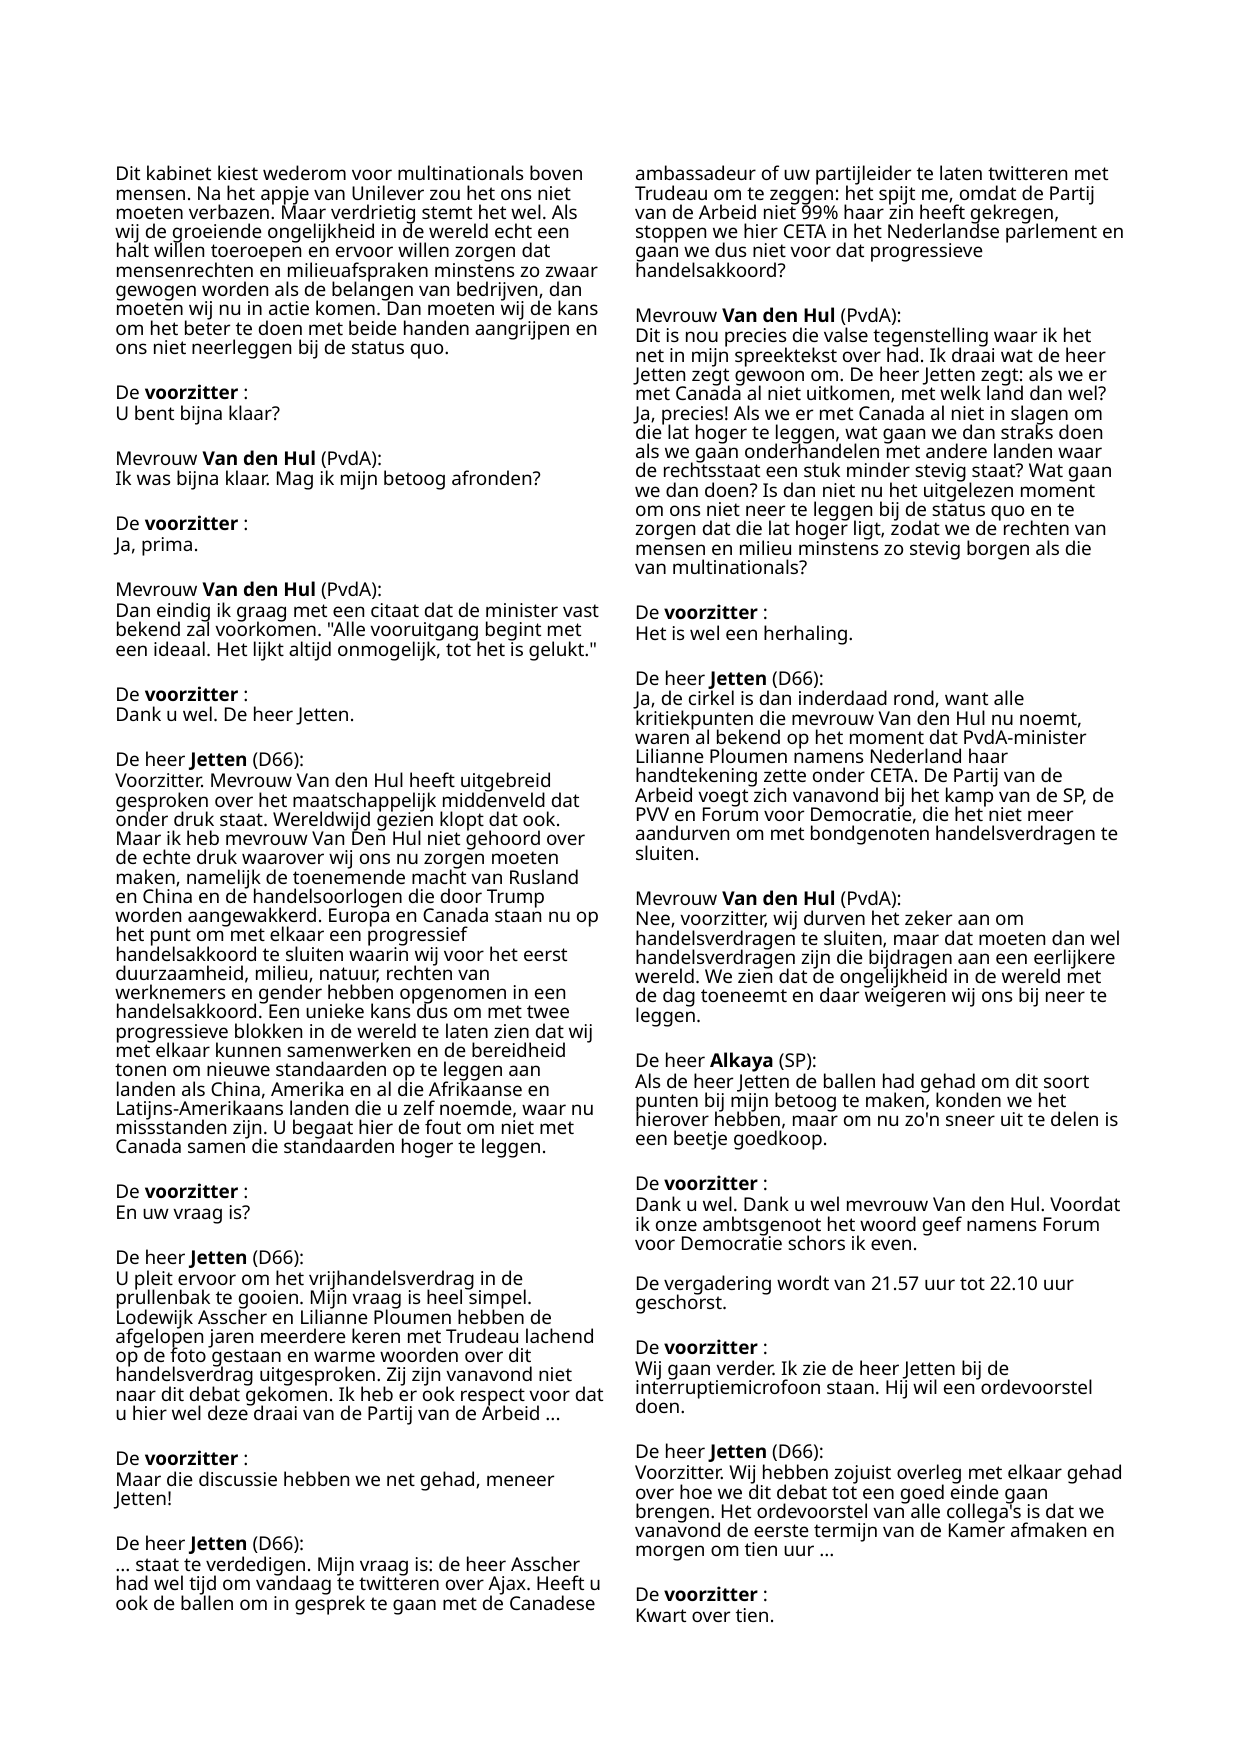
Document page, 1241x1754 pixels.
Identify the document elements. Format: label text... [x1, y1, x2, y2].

text Ja, de cirkel is dan inderdaad rond, want alle kritiekpunten die mevrouw Van den Hul nu noemt, waren al bekend op het moment dat PvdA-minister Lilianne Ploumen namens Nederland haar handtekening zette onder CETA. De Partij van de Arbeid voegt zich vanavond bij het kamp van de SP, de PVV en Forum voor Democratie, die het niet meer aandurven om met bondgenoten handelsverdragen te sluiten. [635, 690, 1125, 864]
text Als de heer Jetten de ballen had gehad om dit soort punten bij mijn betoog te maken, konden we het hierover hebben, maar om nu zo'n sneer uit te delen is een beetje goedkoop. [635, 1073, 1125, 1150]
text De heer Alkaya (SP): [635, 1047, 1125, 1073]
text ambassadeur of uw partijleider te laten twitteren met Trudeau om te zeggen: het spijt me, omdat de Partij van de Arbeid niet 99% haar zin heeft gekregen, stoppen we hier CETA in het Nederlandse parlement en gaan we dus niet voor dat progressieve handelsakkoord? [635, 165, 1125, 281]
text Mevrouw Van den Hul (PvdA): [115, 445, 605, 470]
text Dank u wel. De heer Jetten. [115, 706, 605, 726]
text De vergadering wordt van 21.57 uur tot 22.10 uur geschorst. [635, 1275, 1125, 1313]
text De voorzitter : [635, 599, 1125, 624]
text Voorzitter. Wij hebben zojuist overleg met elkaar gehad over hoe we dit debat tot een goed einde gaan brengen. Het ordevoorstel van alle collega's is dat we vanavond de eerste termijn van de Kamer afmaken en morgen om tien uur ... [635, 1464, 1125, 1561]
text De voorzitter : [635, 1171, 1125, 1196]
text U pleit ervoor om het vrijhandelsverdrag in de prullenbak te gooien. Mijn vraag is heel simpel. Lodewijk Asscher en Lilianne Ploumen hebben de afgelopen jaren meerdere keren met Trudeau lachend op de foto gestaan en warme woorden over dit handelsverdrag uitgesproken. Zij zijn vanavond niet naar dit debat gekomen. Ik heb er ook respect voor dat u hier wel deze draai van de Partij van de Arbeid ... [115, 1270, 605, 1424]
text Dit kabinet kiest wederom voor multinationals boven mensen. Na het appje van Unilever zou het ons niet moeten verbazen. Maar verdrietig stemt het wel. Als wij de groeiende ongelijkheid in de wereld echt een halt willen toeroepen en ervoor willen zorgen dat mensenrechten en milieuafspraken minstens zo zwaar gewogen worden als de belangen van bedrijven, dan moeten wij nu in actie komen. Dan moeten wij de kans om het beter te doen met beide handen aangrijpen en ons niet neerleggen bij de status quo. [115, 165, 605, 358]
text Kwart over tien. [635, 1607, 1125, 1627]
text De voorzitter : [635, 1582, 1125, 1607]
text De voorzitter : [115, 1445, 605, 1471]
text De voorzitter : [115, 379, 605, 404]
text ... staat te verdedigen. Mijn vraag is: de heer Asscher had wel tijd om vandaag te twitteren over Ajax. Heeft u ook de ballen om in gesprek te gaan met de Canadese [115, 1556, 605, 1614]
text Mevrouw Van den Hul (PvdA): [635, 885, 1125, 910]
text Ja, prima. [115, 536, 605, 556]
text Het is wel een herhaling. [635, 624, 1125, 644]
text U bent bijna klaar? [115, 404, 605, 424]
text Nee, voorzitter, wij durven het zeker aan om handelsverdragen te sluiten, maar dat moeten dan wel handelsverdragen zijn die bijdragen aan een eerlijkere wereld. We zien dat de ongelijkheid in de wereld met de dag toeneemt en daar weigeren wij ons bij neer te leggen. [635, 910, 1125, 1026]
text Dank u wel. Dank u wel mevrouw Van den Hul. Voordat ik onze ambtsgenoot het woord geef namens Forum voor Democratie schors ik even. [635, 1196, 1125, 1254]
text De heer Jetten (D66): [115, 747, 605, 772]
text Mevrouw Van den Hul (PvdA): [635, 302, 1125, 327]
text Ik was bijna klaar. Mag ik mijn betoog afronden? [115, 470, 605, 490]
text De heer Jetten (D66): [635, 665, 1125, 690]
text En uw vraag is? [115, 1204, 605, 1223]
text Dit is nou precies die valse tegenstelling waar ik het net in mijn spreektekst over had. Ik draai wat de heer Jetten zegt gewoon om. De heer Jetten zegt: als we er met Canada al niet uitkomen, met welk land dan wel? Ja, precies! Als we er met Canada al niet in slagen om die lat hoger te leggen, wat gaan we dan straks doen als we gaan onderhandelen met andere landen waar de rechtsstaat een stuk minder stevig staat? Wat gaan we dan doen? Is dan niet nu het uitgelezen moment om ons niet neer te leggen bij de status quo en te zorgen dat die lat hoger ligt, zodat we de rechten van mensen en milieu minstens zo stevig borgen als die van multinationals? [635, 327, 1125, 578]
text Dan eindig ik graag met een citaat dat de minister vast bekend zal voorkomen. "Alle vooruitgang begint met een ideaal. Het lijkt altijd onmogelijk, tot het is gelukt." [115, 602, 605, 660]
text De heer Jetten (D66): [635, 1439, 1125, 1464]
text De heer Jetten (D66): [115, 1244, 605, 1270]
text Maar die discussie hebben we net gehad, meneer Jetten! [115, 1471, 605, 1509]
text De voorzitter : [115, 511, 605, 536]
text Voorzitter. Mevrouw Van den Hul heeft uitgebreid gesproken over het maatschappelijk middenveld dat onder druk staat. Wereldwijd gezien klopt dat ook. Maar ik heb mevrouw Van Den Hul niet gehoord over de echte druk waarover wij ons nu zorgen moeten maken, namelijk de toenemende macht van Rusland en China en de handelsoorlogen die door Trump worden aangewakkerd. Europa en Canada staan nu op het punt om met elkaar een progressief handelsakkoord te sluiten waarin wij voor het eerst duurzaamheid, milieu, natuur, rechten van werknemers en gender hebben opgenomen in een handelsakkoord. Een unieke kans dus om met twee progressieve blokken in de wereld te laten zien dat wij met elkaar kunnen samenwerken en de bereidheid tonen om nieuwe standaarden op te leggen aan landen als China, Amerika en al die Afrikaanse en Latijns-Amerikaans landen die u zelf noemde, waar nu missstanden zijn. U begaat hier de fout om niet met Canada samen die standaarden hoger te leggen. [115, 772, 605, 1158]
text De voorzitter : [115, 681, 605, 706]
text De voorzitter : [115, 1178, 605, 1204]
text Mevrouw Van den Hul (PvdA): [115, 576, 605, 602]
text De heer Jetten (D66): [115, 1530, 605, 1556]
text Wij gaan verder. Ik zie de heer Jetten bij de interruptiemicrofoon staan. Hij wil een ordevoorstel doen. [635, 1360, 1125, 1418]
text De voorzitter : [635, 1334, 1125, 1360]
